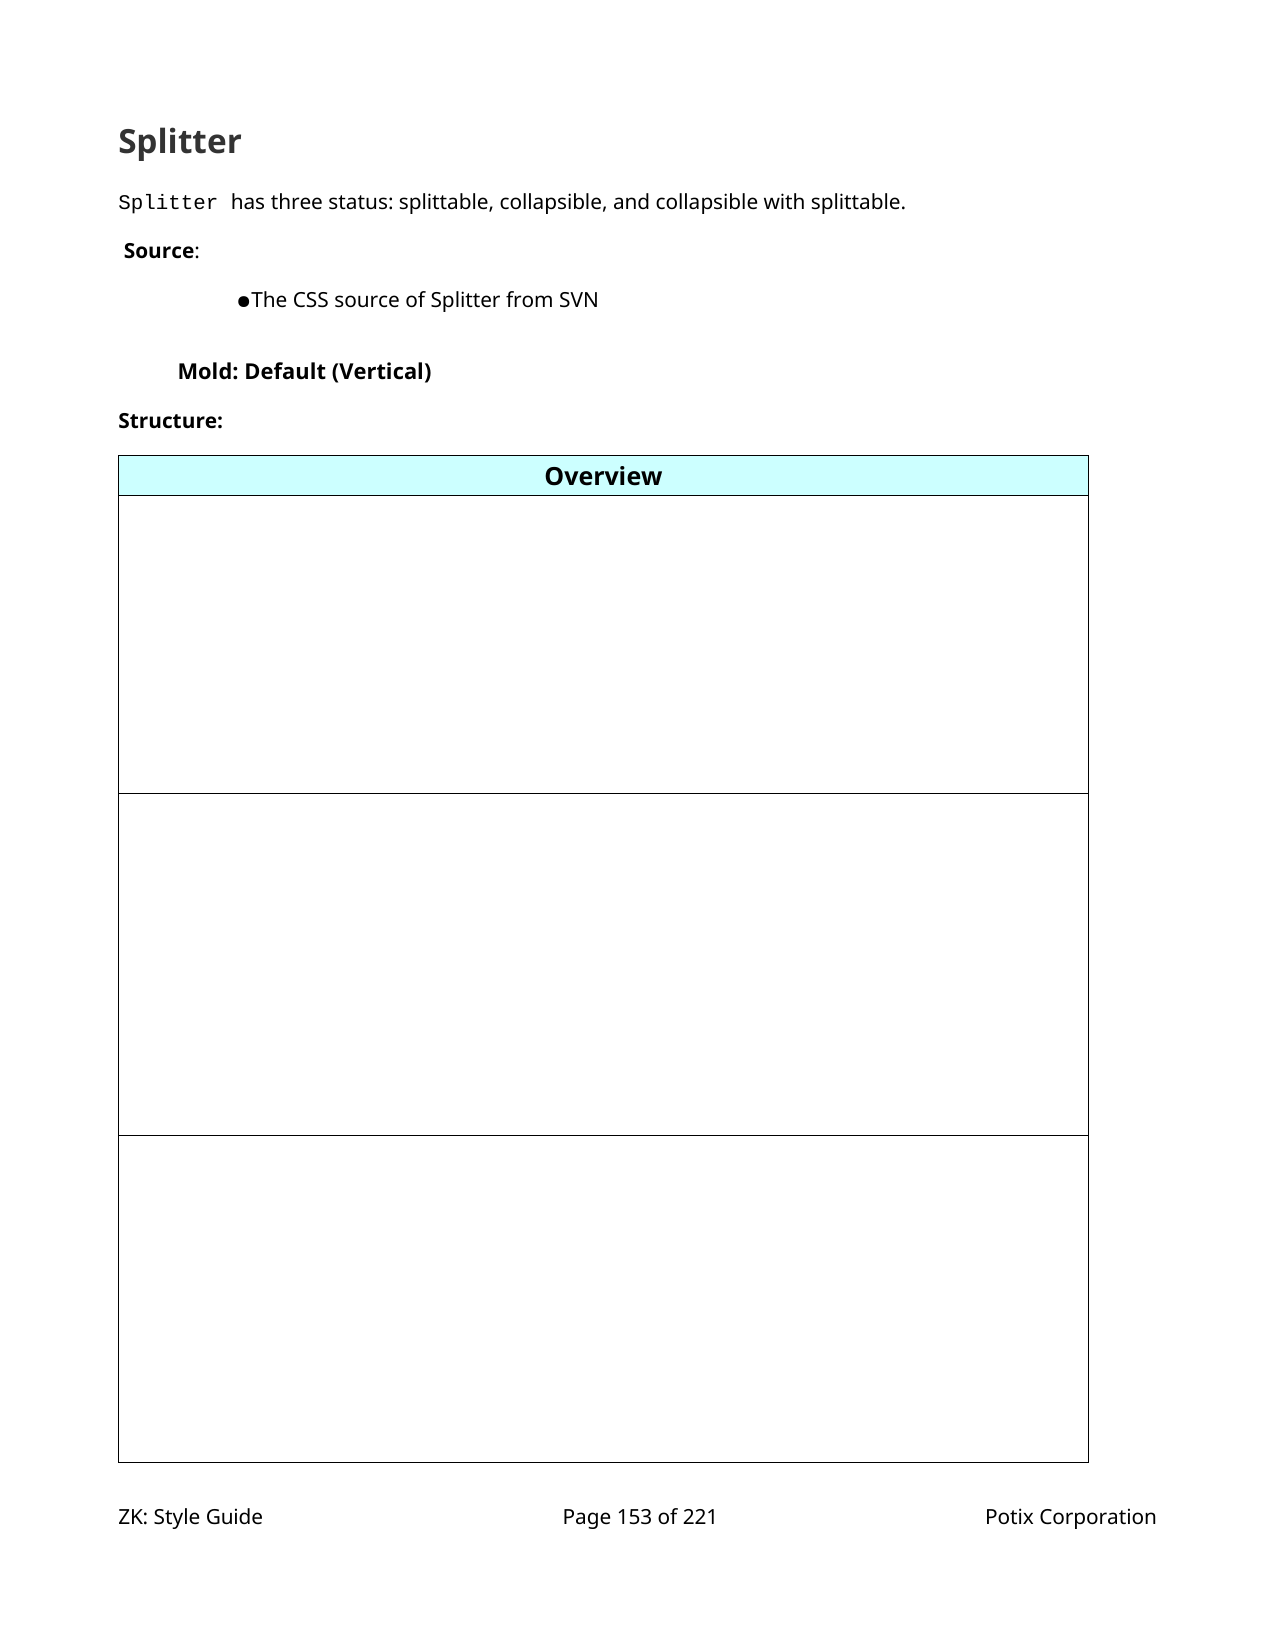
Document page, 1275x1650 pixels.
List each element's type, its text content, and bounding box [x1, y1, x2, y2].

list The CSS source of Splitter from SVN [236, 285, 1157, 313]
table_cell [119, 496, 1088, 793]
table_cell [119, 794, 1088, 1135]
subtitle Mold: Default (Vertical) [177, 356, 1157, 386]
text Structure: [118, 406, 1157, 434]
table_cell [119, 1136, 1088, 1462]
text Source: [118, 236, 1157, 264]
subtitle Splitter [118, 118, 1157, 163]
table_header Overview [119, 456, 1088, 495]
text Splitter has three status: splittable, collapsible, and collapsible with splittable. [118, 187, 1157, 216]
